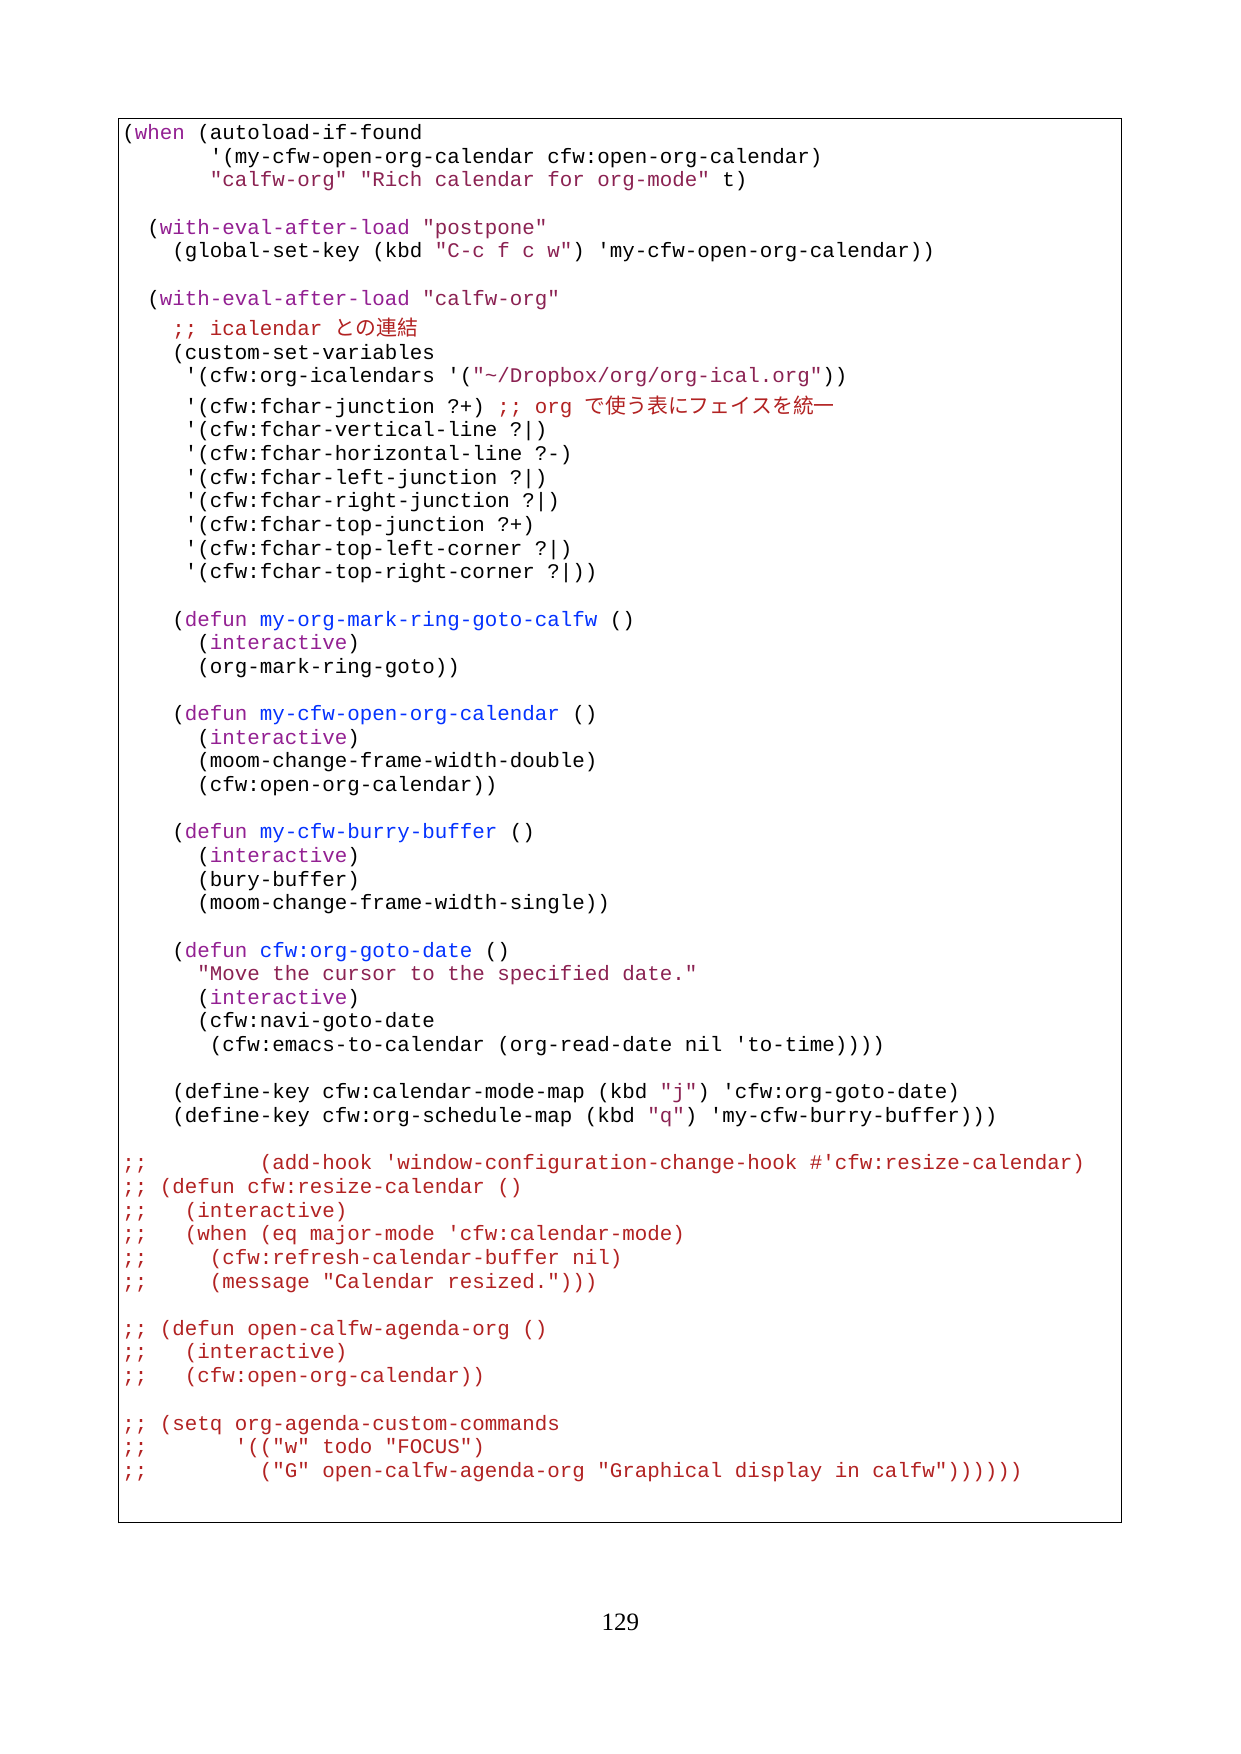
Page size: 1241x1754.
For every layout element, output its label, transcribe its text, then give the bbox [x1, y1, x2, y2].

text ;; (when (eq major-mode 'cfw:calendar-mode) [119, 1219, 1121, 1243]
text (global-set-key (kbd "C-c f c w") 'my-cfw-open-org-calendar)) [119, 236, 1121, 260]
text ;; '(("w" todo "FOCUS") [119, 1432, 1121, 1456]
text (cfw:emacs-to-calendar (org-read-date nil 'to-time)))) [119, 1030, 1121, 1054]
text (org-mark-ring-goto)) [119, 652, 1121, 676]
text '(cfw:fchar-vertical-line ?|) [119, 415, 1121, 439]
text (moom-change-frame-width-single)) [119, 888, 1121, 912]
text (cfw:navi-goto-date [119, 1007, 1121, 1030]
text ;; icalendar との連結 [119, 307, 1121, 338]
text (interactive) [119, 628, 1121, 652]
text "Move the cursor to the specified date." [119, 959, 1121, 983]
text '(my-cfw-open-org-calendar cfw:open-org-calendar) [119, 142, 1121, 165]
text ;; (cfw:refresh-calendar-buffer nil) [119, 1243, 1121, 1267]
text (define-key cfw:org-schedule-map (kbd "q") 'my-cfw-burry-buffer))) [119, 1101, 1121, 1125]
text (defun my-cfw-open-org-calendar () [119, 699, 1121, 723]
text '(cfw:fchar-top-right-corner ?|)) [119, 557, 1121, 581]
text ;; (defun open-calfw-agenda-org () [119, 1314, 1121, 1338]
text '(cfw:fchar-right-junction ?|) [119, 486, 1121, 510]
text (interactive) [119, 841, 1121, 865]
text (defun my-cfw-burry-buffer () [119, 817, 1121, 841]
text '(cfw:fchar-top-junction ?+) [119, 510, 1121, 534]
text '(cfw:org-icalendars '("~/Dropbox/org/org-ical.org")) [119, 361, 1121, 385]
text (cfw:open-org-calendar)) [119, 770, 1121, 794]
text "calfw-org" "Rich calendar for org-mode" t) [119, 165, 1121, 189]
text ;; (defun cfw:resize-calendar () [119, 1172, 1121, 1196]
text ;; (setq org-agenda-custom-commands [119, 1408, 1121, 1432]
text (moom-change-frame-width-double) [119, 746, 1121, 770]
text ;; (interactive) [119, 1196, 1121, 1219]
text (defun cfw:org-goto-date () [119, 936, 1121, 959]
text ;; (interactive) [119, 1338, 1121, 1361]
text '(cfw:fchar-left-junction ?|) [119, 463, 1121, 486]
text (bury-buffer) [119, 865, 1121, 888]
text (defun my-org-mark-ring-goto-calfw () [119, 604, 1121, 628]
text ;; (message "Calendar resized."))) [119, 1267, 1121, 1290]
text (when (autoload-if-found [119, 119, 1121, 142]
text ;; ("G" open-calfw-agenda-org "Graphical display in calfw")))))) [119, 1456, 1121, 1483]
text '(cfw:fchar-junction ?+) ;; org で使う表にフェイスを統一 [119, 385, 1121, 415]
text ;; (add-hook 'window-configuration-change-hook #'cfw:resize-calendar) [119, 1148, 1121, 1172]
text '(cfw:fchar-horizontal-line ?-) [119, 439, 1121, 463]
text (with-eval-after-load "postpone" [119, 213, 1121, 236]
text (define-key cfw:calendar-mode-map (kbd "j") 'cfw:org-goto-date) [119, 1077, 1121, 1101]
text (custom-set-variables [119, 338, 1121, 361]
text (with-eval-after-load "calfw-org" [119, 284, 1121, 307]
text (interactive) [119, 723, 1121, 746]
text ;; (cfw:open-org-calendar)) [119, 1361, 1121, 1385]
text '(cfw:fchar-top-left-corner ?|) [119, 534, 1121, 557]
text (interactive) [119, 983, 1121, 1007]
